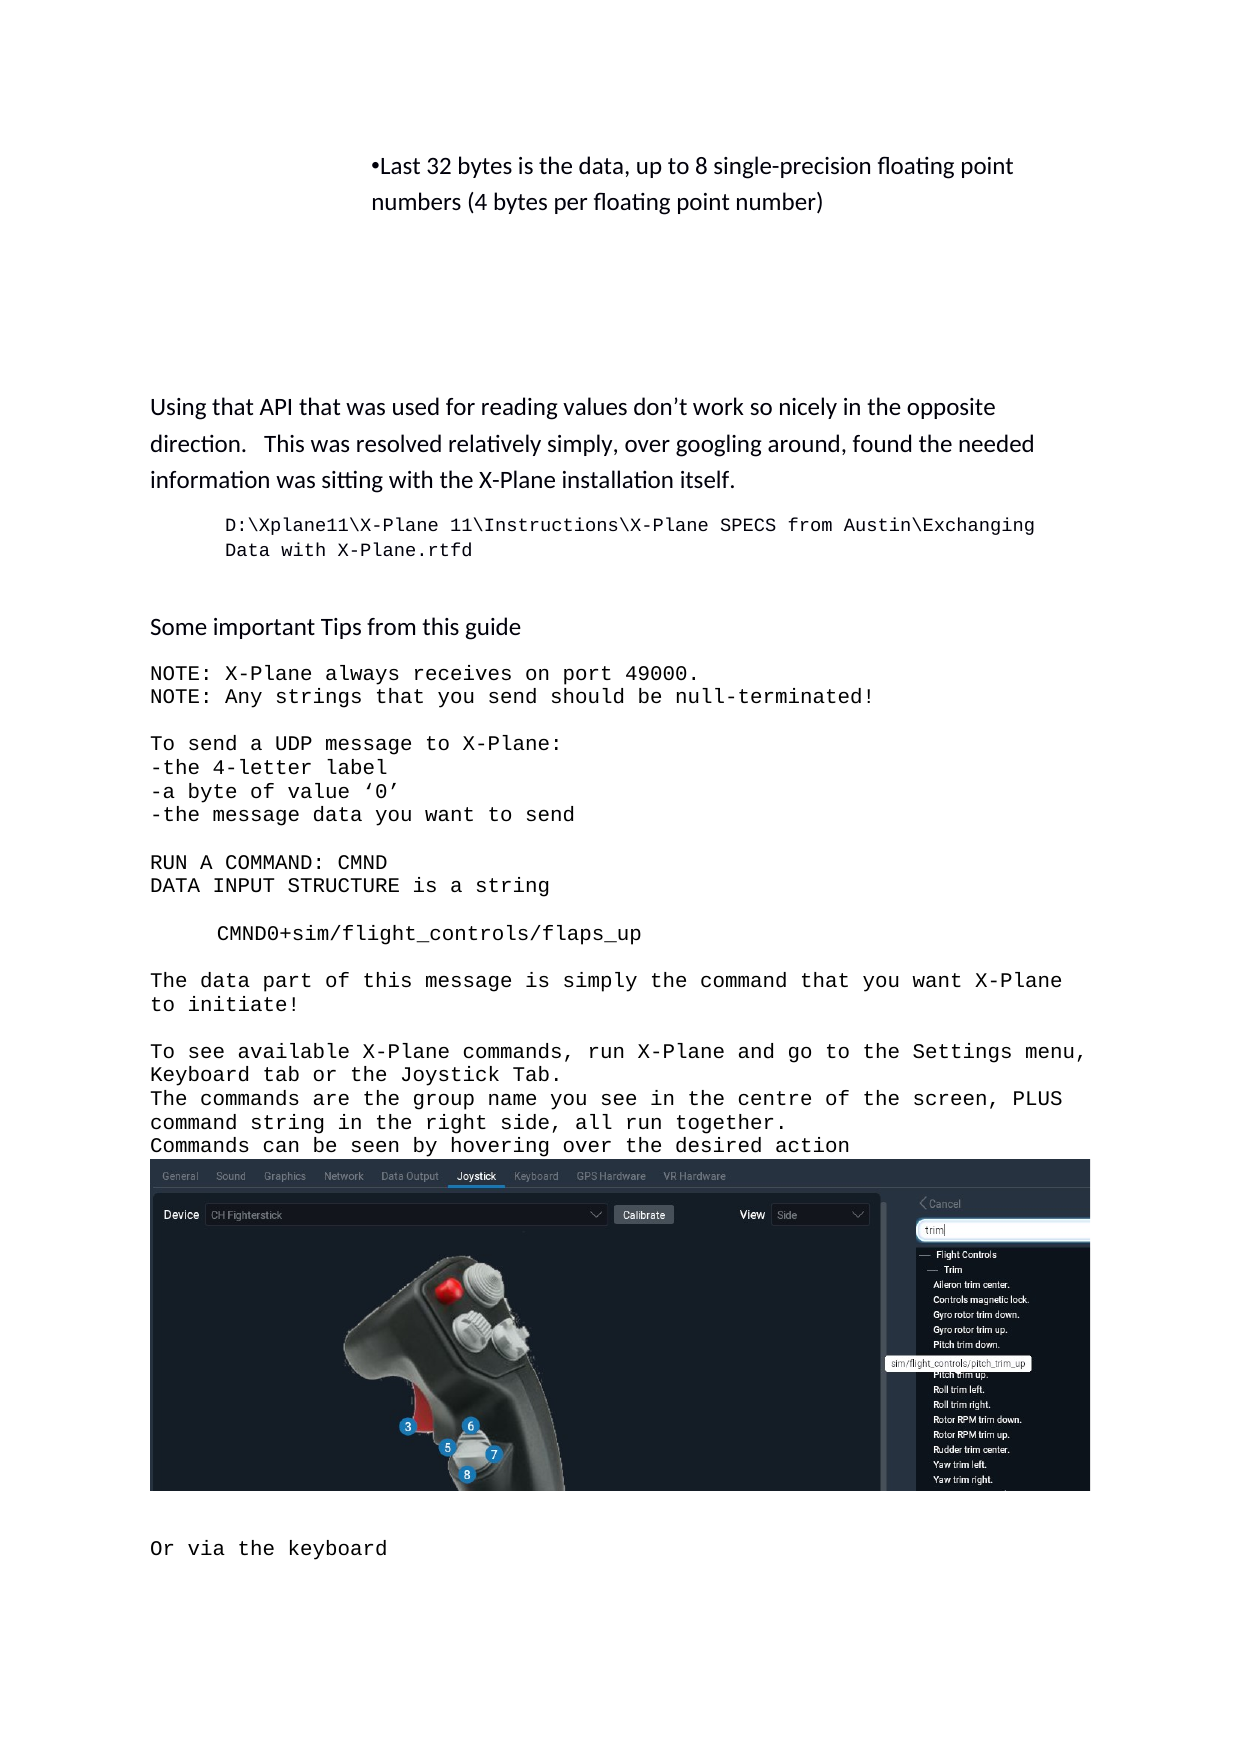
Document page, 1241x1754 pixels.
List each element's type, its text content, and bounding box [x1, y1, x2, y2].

text The commands are the group name you see in the centre of the screen, PLUS command string in the right side, all run together. [150, 1088, 1090, 1135]
text NOTE: Any strings that you send should be null-terminated! [150, 686, 1090, 710]
list Last 32 bytes is the data, up to 8 single-precision floating point numbers (4 bytes per floating point number) [150, 150, 1090, 217]
text Or via the keyboard [150, 1538, 1090, 1562]
text -a byte of value ‘0’ [150, 781, 1090, 804]
text NOTE: X-Plane always receives on port 49000. [150, 662, 1090, 686]
text D:\Xplane11\X-Plane 11\Instructions\X-Plane SPECS from Austin\Exchanging Data with X-Plane.rtfd [225, 515, 1090, 562]
text Using that API that was used for reading values don’t work so nicely in the opposite direction. This was resolved relatively simply, over googling around, found the needed information was sitting with the X-Plane installation itself. [150, 391, 1090, 495]
text The data part of this message is simply the command that you want X-Plane to initiate! [150, 970, 1090, 1017]
text -the message data you want to send [150, 804, 1090, 828]
picture [150, 1159, 1091, 1491]
text -the 4-letter label [150, 757, 1090, 781]
text DATA INPUT STRUCTURE is a string [150, 875, 1090, 899]
text Commands can be seen by hovering over the desired action [150, 1135, 1090, 1159]
text To see available X-Plane commands, run X-Plane and go to the Settings menu, Keyboard tab or the Joystick Tab. [150, 1041, 1090, 1088]
text Some important Tips from this guide [150, 611, 1090, 642]
text RUN A COMMAND: CMND [150, 852, 1090, 875]
text To send a UDP message to X-Plane: [150, 733, 1090, 757]
text CMND0+sim/flight_controls/flaps_up [150, 923, 1090, 946]
